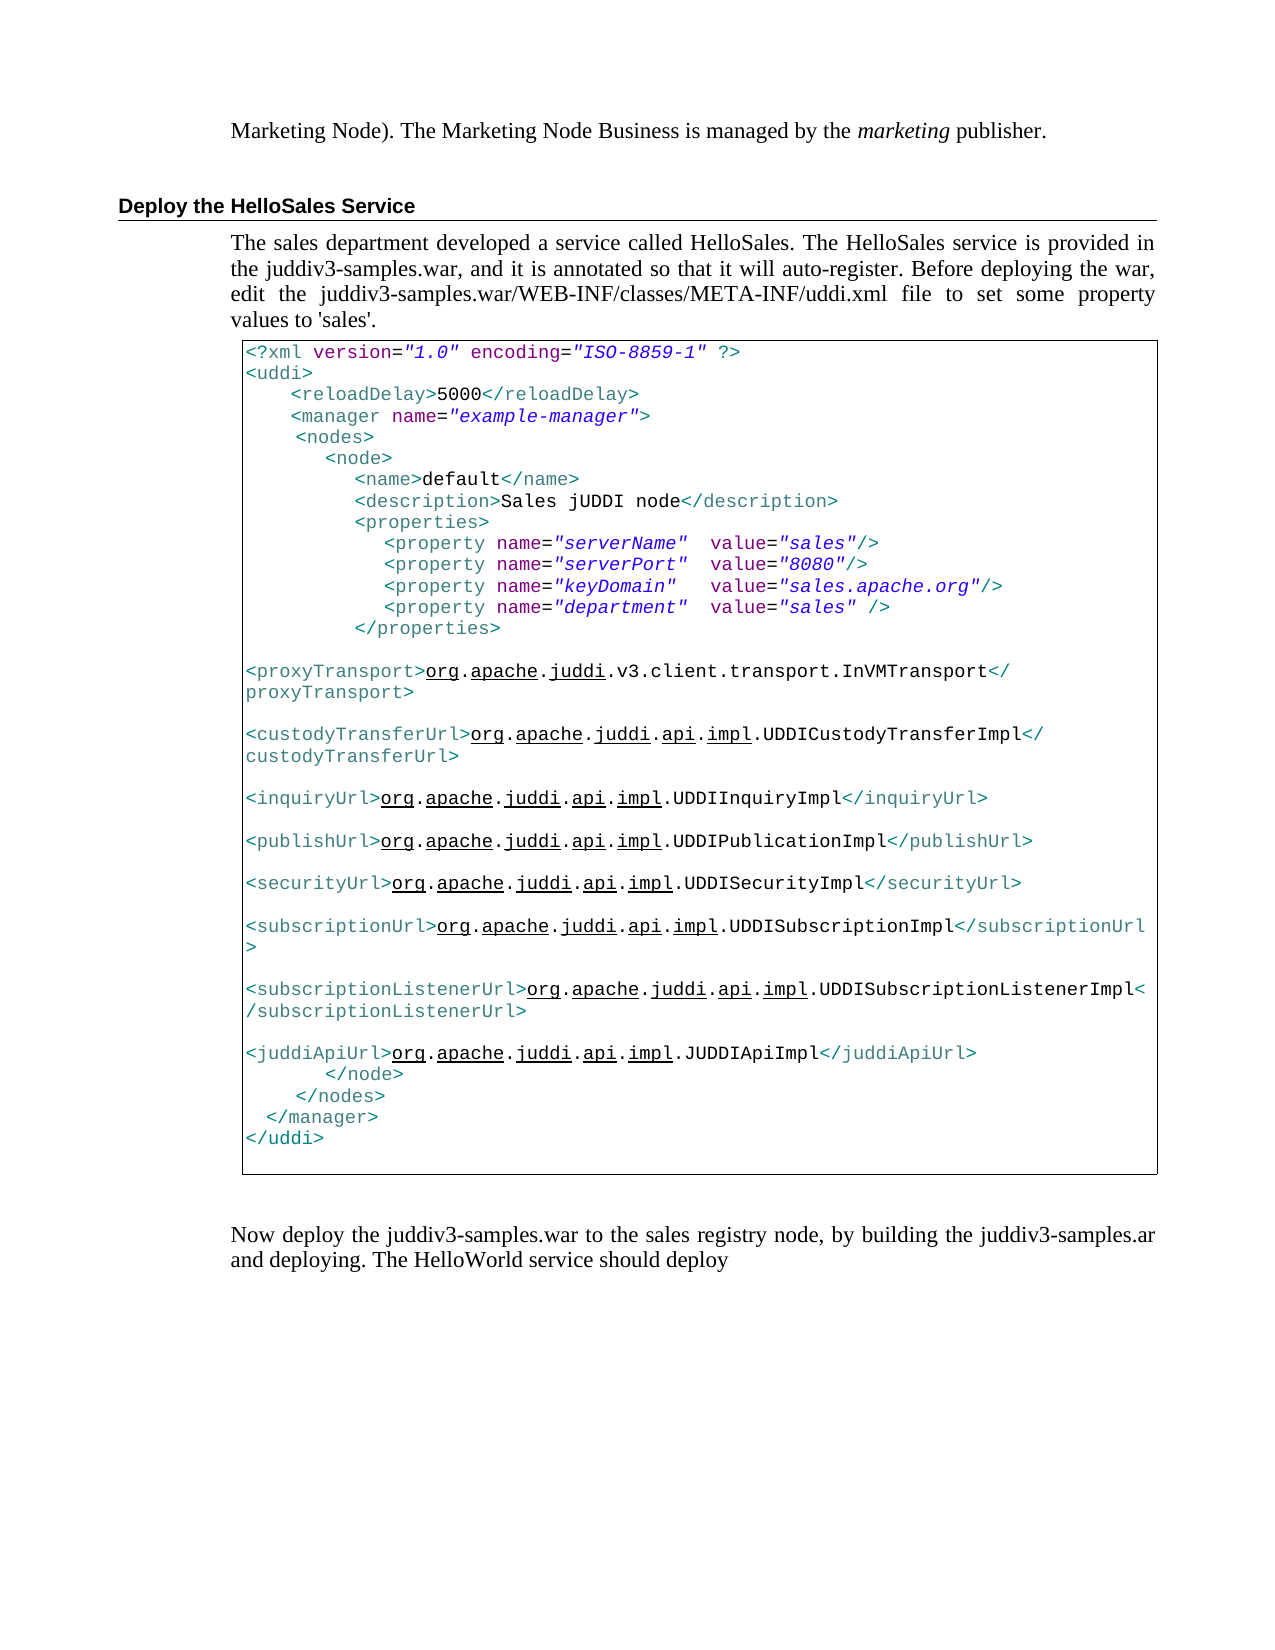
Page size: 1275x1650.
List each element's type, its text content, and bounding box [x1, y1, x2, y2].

text <reloadDelay>5000</reloadDelay> [243, 382, 1157, 403]
text <node> [243, 446, 1157, 467]
text <property name="keyDomain" value="sales.apache.org"/> [243, 573, 1157, 594]
text </nodes> [243, 1083, 1157, 1104]
text <?xml version="1.0" encoding="ISO-8859-1" ?> [243, 341, 1157, 361]
text <properties> [243, 509, 1157, 531]
text Marketing Node). The Marketing Node Business is managed by the marketing publisher. [230, 118, 1157, 143]
text The sales department developed a service called HelloSales. The HelloSales service is provided in the juddiv3-samples.war, and it is annotated so that it will auto-register. Before deploying the war, edit the juddiv3-samples.war/WEB-INF/classes/META-INF/uddi.xml file to set some property values to 'sales'. [230, 230, 1157, 332]
text </node> [243, 1062, 1157, 1083]
text </uddi> [243, 1126, 1157, 1150]
text <subscriptionListenerUrl>org.apache.juddi.api.impl.UDDISubscriptionListenerImpl</subscriptionListenerUrl> [243, 956, 1157, 1019]
text <manager name="example-manager"> [243, 403, 1157, 424]
text <publishUrl>org.apache.juddi.api.impl.UDDIPublicationImpl</publishUrl> [243, 807, 1157, 849]
text <property name="serverPort" value="8080"/> [243, 552, 1157, 573]
text <property name="department" value="sales" /> [243, 594, 1157, 616]
text <custodyTransferUrl>org.apache.juddi.api.impl.UDDICustodyTransferImpl</custodyTransferUrl> [243, 701, 1157, 764]
text <inquiryUrl>org.apache.juddi.api.impl.UDDIInquiryImpl</inquiryUrl> [243, 764, 1157, 807]
text <proxyTransport>org.apache.juddi.v3.client.transport.InVMTransport</proxyTransport> [243, 637, 1157, 701]
text <securityUrl>org.apache.juddi.api.impl.UDDISecurityImpl</securityUrl> [243, 849, 1157, 892]
text <nodes> [243, 424, 1157, 446]
text <description>Sales jUDDI node</description> [243, 488, 1157, 509]
text <juddiApiUrl>org.apache.juddi.api.impl.JUDDIApiImpl</juddiApiUrl> [243, 1019, 1157, 1062]
text </manager> [243, 1104, 1157, 1126]
text <subscriptionUrl>org.apache.juddi.api.impl.UDDISubscriptionImpl</subscriptionUrl> [243, 892, 1157, 956]
text <name>default</name> [243, 467, 1157, 488]
text Now deploy the juddiv3-samples.war to the sales registry node, by building the juddiv3-samples.ar and deploying. The HelloWorld service should deploy [230, 1222, 1157, 1273]
text </properties> [243, 616, 1157, 637]
subtitle Deploy the HelloSales Service [118, 194, 1157, 220]
text <property name="serverName" value="sales"/> [243, 531, 1157, 552]
text <uddi> [243, 361, 1157, 382]
